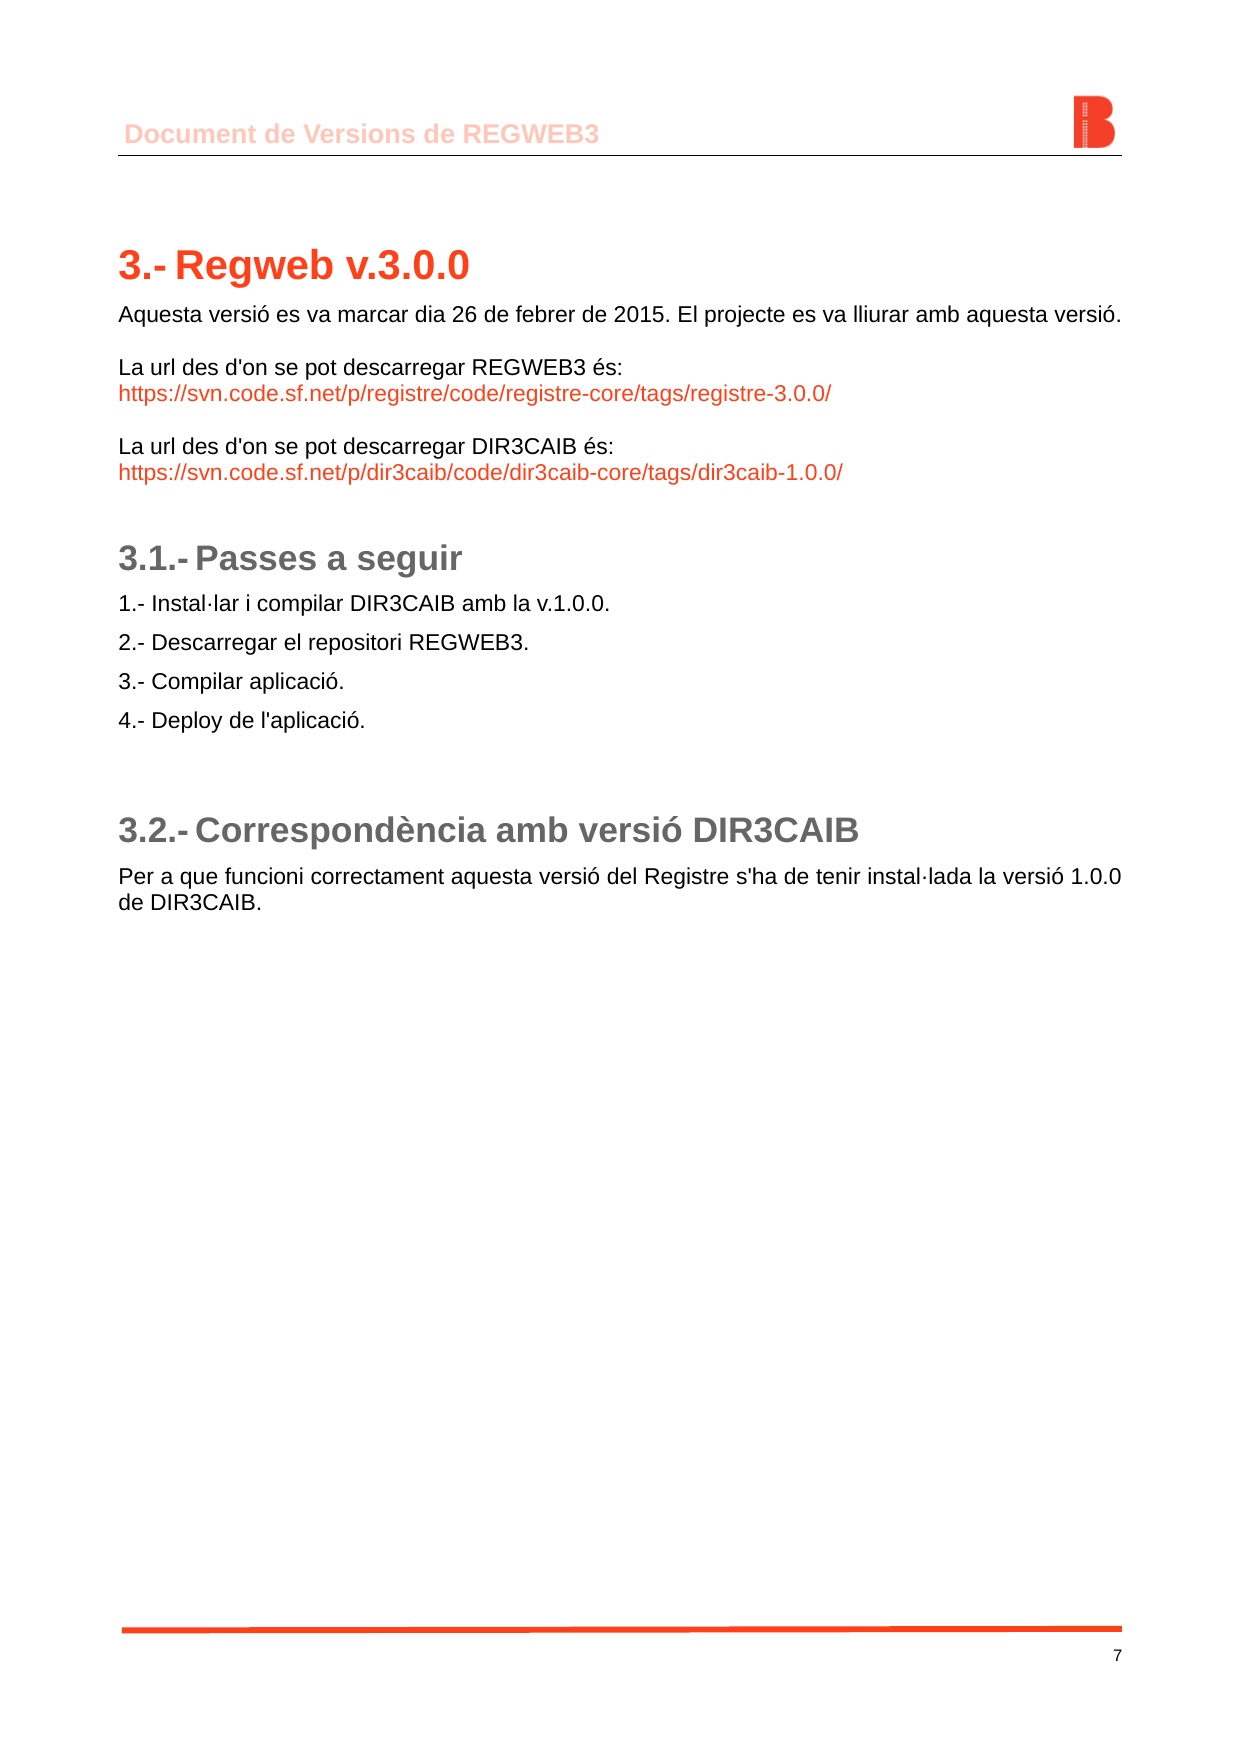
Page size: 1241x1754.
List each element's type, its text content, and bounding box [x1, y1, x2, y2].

text La url des d'on se pot descarregar DIR3CAIB és: [118, 433, 1122, 459]
subtitle Regweb v.3.0.0 [118, 241, 1122, 289]
text 3.- Compilar aplicació. [118, 668, 1122, 694]
text La url des d'on se pot descarregar REGWEB3 és: [118, 354, 1122, 380]
text https://svn.code.sf.net/p/registre/code/registre-core/tags/registre-3.0.0/ [118, 380, 1122, 407]
subtitle Correspondència amb versió DIR3CAIB [118, 809, 1122, 850]
text Per a que funcioni correctament aquesta versió del Registre s'ha de tenir instal·lada la versió 1.0.0 de DIR3CAIB. [118, 863, 1122, 915]
text 2.- Descarregar el repositori REGWEB3. [118, 629, 1122, 655]
text 4.- Deploy de l'aplicació. [118, 707, 1122, 733]
text https://svn.code.sf.net/p/dir3caib/code/dir3caib-core/tags/dir3caib-1.0.0/ [118, 459, 1122, 486]
text Aquesta versió es va marcar dia 26 de febrer de 2015. El projecte es va lliurar amb aquesta versió. [118, 301, 1122, 327]
picture [1072, 94, 1117, 150]
text 1.- Instal·lar i compilar DIR3CAIB amb la v.1.0.0. [118, 590, 1122, 617]
subtitle Passes a seguir [118, 537, 1122, 578]
